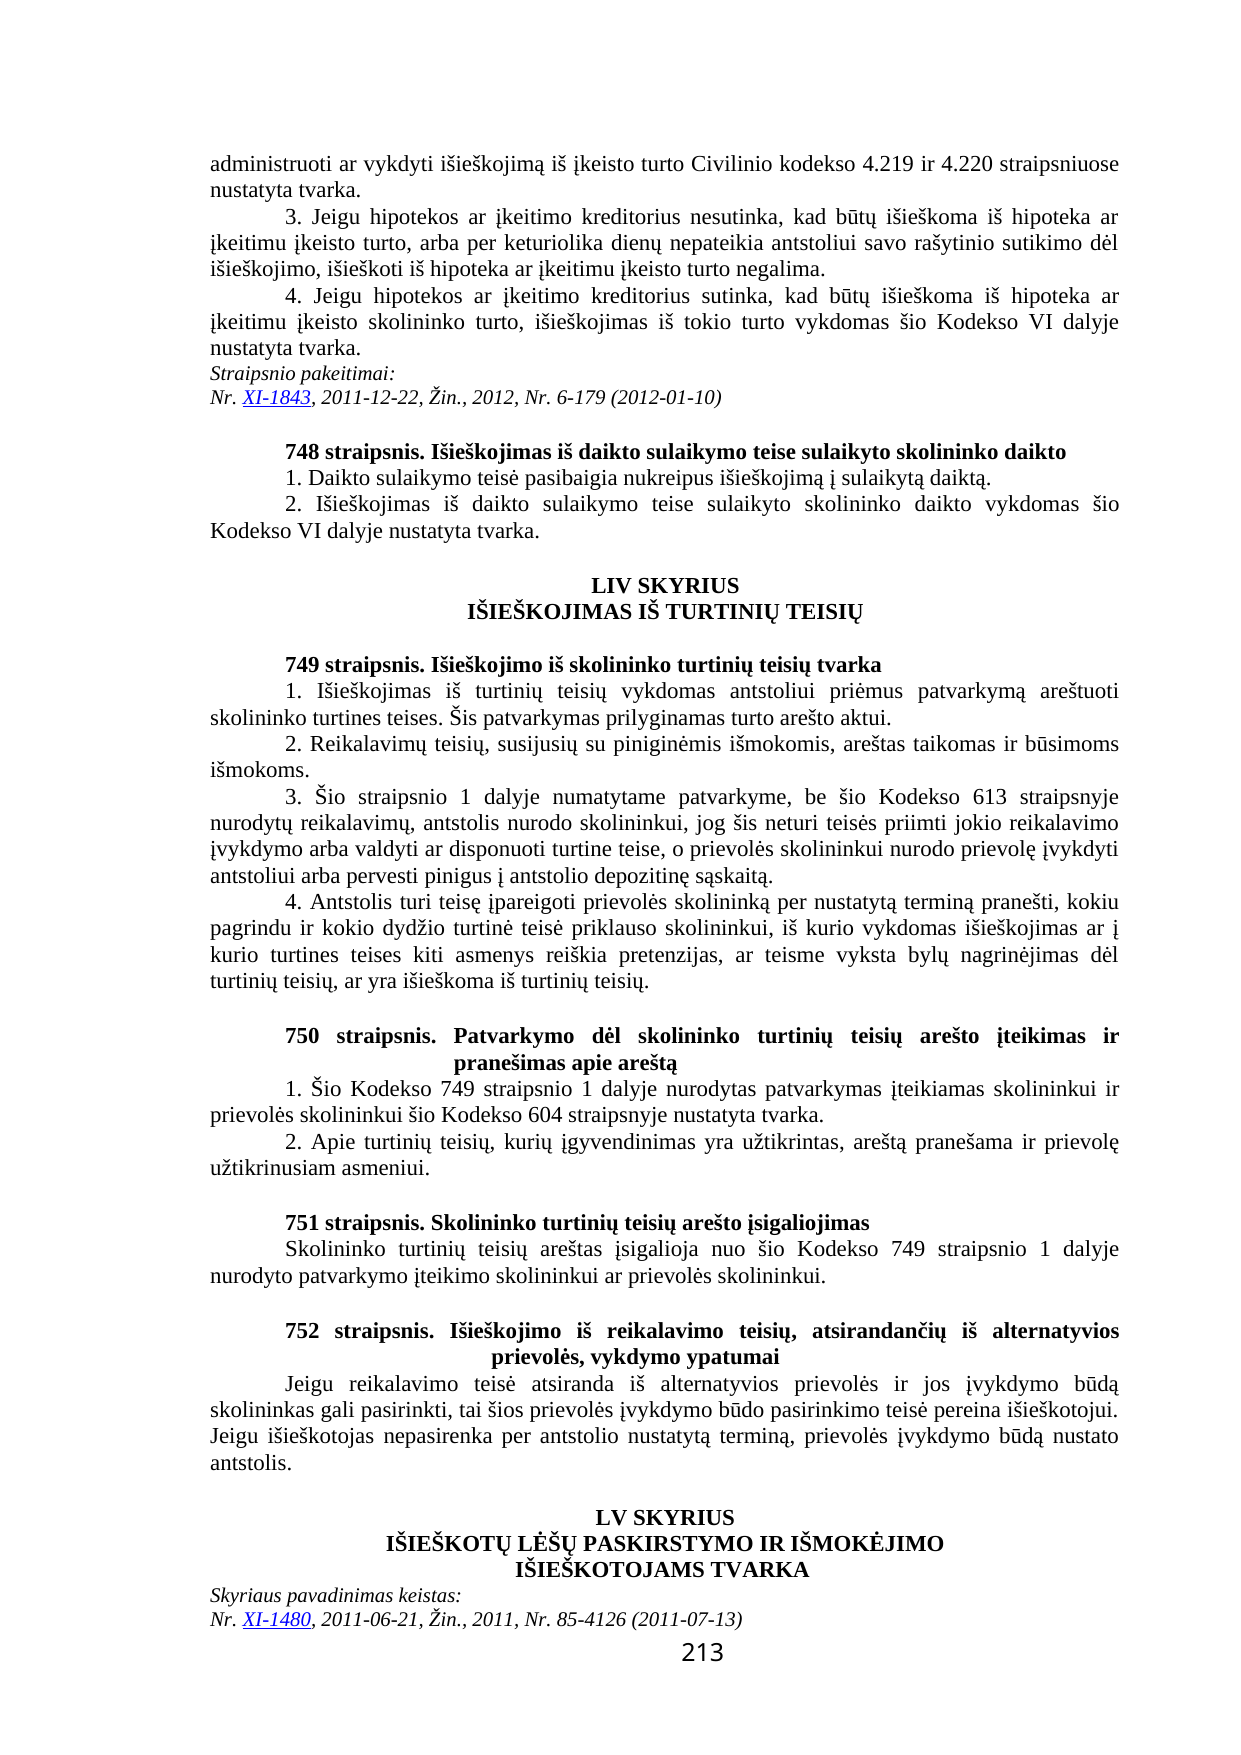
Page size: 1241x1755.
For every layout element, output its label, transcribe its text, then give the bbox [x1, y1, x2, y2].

text Jeigu reikalavimo teisė atsiranda iš alternatyvios prievolės ir jos įvykdymo būdą skolininkas gali pasirinkti, tai šios prievolės įvykdymo būdo pasirinkimo teisė pereina išieškotojui. Jeigu išieškotojas nepasirenka per antstolio nustatytą terminą, prievolės įvykdymo būdą nustato antstolis. [210, 1370, 1120, 1475]
text 2. Reikalavimų teisių, susijusių su piniginėmis išmokomis, areštas taikomas ir būsimoms išmokoms. [210, 730, 1120, 783]
text Nr. XI-1843, 2011-12-22, Žin., 2012, Nr. 6-179 (2012-01-10) [210, 385, 1120, 409]
text 750 straipsnis. Patvarkymo dėl skolininko turtinių teisių arešto įteikimas ir pranešimas apie areštą [285, 1022, 1120, 1075]
text Skyriaus pavadinimas keistas: [210, 1583, 1120, 1607]
text LIV SKYRIUS [210, 572, 1120, 598]
text administruoti ar vykdyti išieškojimą iš įkeisto turto Civilinio kodekso 4.219 ir 4.220 straipsniuose nustatyta tvarka. [210, 150, 1120, 203]
text 2. Išieškojimas iš daikto sulaikymo teise sulaikyto skolininko daikto vykdomas šio Kodekso VI dalyje nustatyta tvarka. [210, 490, 1120, 543]
text 1. Daikto sulaikymo teisė pasibaigia nukreipus išieškojimą į sulaikytą daiktą. [210, 464, 1120, 490]
text 748 straipsnis. Išieškojimas iš daikto sulaikymo teise sulaikyto skolininko daikto [285, 438, 1120, 464]
text 4. Jeigu hipotekos ar įkeitimo kreditorius sutinka, kad būtų išieškoma iš hipoteka ar įkeitimu įkeisto skolininko turto, išieškojimas iš tokio turto vykdomas šio Kodekso VI dalyje nustatyta tvarka. [210, 282, 1120, 361]
text 4. Antstolis turi teisę įpareigoti prievolės skolininką per nustatytą terminą pranešti, kokiu pagrindu ir kokio dydžio turtinė teisė priklauso skolininkui, iš kurio vykdomas išieškojimas ar į kurio turtines teises kiti asmenys reiškia pretenzijas, ar teisme vyksta bylų nagrinėjimas dėl turtinių teisių, ar yra išieškoma iš turtinių teisių. [210, 888, 1120, 993]
text Skolininko turtinių teisių areštas įsigalioja nuo šio Kodekso 749 straipsnio 1 dalyje nurodyto patvarkymo įteikimo skolininkui ar prievolės skolininkui. [210, 1236, 1120, 1288]
text Straipsnio pakeitimai: [210, 361, 1120, 385]
text 749 straipsnis. Išieškojimo iš skolininko turtinių teisių tvarka [210, 651, 1120, 677]
text 752 straipsnis. Išieškojimo iš reikalavimo teisių, atsirandančių iš alternatyvios prievolės, vykdymo ypatumai [285, 1317, 1120, 1370]
text 1. Išieškojimas iš turtinių teisių vykdomas antstoliui priėmus patvarkymą areštuoti skolininko turtines teises. Šis patvarkymas prilyginamas turto arešto aktui. [210, 677, 1120, 730]
text 3. Jeigu hipotekos ar įkeitimo kreditorius nesutinka, kad būtų išieškoma iš hipoteka ar įkeitimu įkeisto turto, arba per keturiolika dienų nepateikia antstoliui savo rašytinio sutikimo dėl išieškojimo, išieškoti iš hipoteka ar įkeitimu įkeisto turto negalima. [210, 203, 1120, 282]
text Nr. XI-1480, 2011-06-21, Žin., 2011, Nr. 85-4126 (2011-07-13) [210, 1607, 1120, 1631]
text IŠIEŠKOTOJAMS TVARKA [210, 1557, 1120, 1583]
text 751 straipsnis. Skolininko turtinių teisių arešto įsigaliojimas [210, 1209, 1120, 1236]
text 1. Šio Kodekso 749 straipsnio 1 dalyje nurodytas patvarkymas įteikiamas skolininkui ir prievolės skolininkui šio Kodekso 604 straipsnyje nustatyta tvarka. [210, 1075, 1120, 1128]
text 3. Šio straipsnio 1 dalyje numatytame patvarkyme, be šio Kodekso 613 straipsnyje nurodytų reikalavimų, antstolis nurodo skolininkui, jog šis neturi teisės priimti jokio reikalavimo įvykdymo arba valdyti ar disponuoti turtine teise, o prievolės skolininkui nurodo prievolę įvykdyti antstoliui arba pervesti pinigus į antstolio depozitinę sąskaitą. [210, 783, 1120, 888]
text IŠIEŠKOTŲ LĖŠŲ PASKIRSTYMO IR IŠMOKĖJIMO [210, 1530, 1120, 1557]
text LV SKYRIUS [210, 1504, 1120, 1530]
text IŠIEŠKOJIMAS IŠ TURTINIŲ TEISIŲ [210, 598, 1120, 624]
text 2. Apie turtinių teisių, kurių įgyvendinimas yra užtikrintas, areštą pranešama ir prievolę užtikrinusiam asmeniui. [210, 1128, 1120, 1180]
